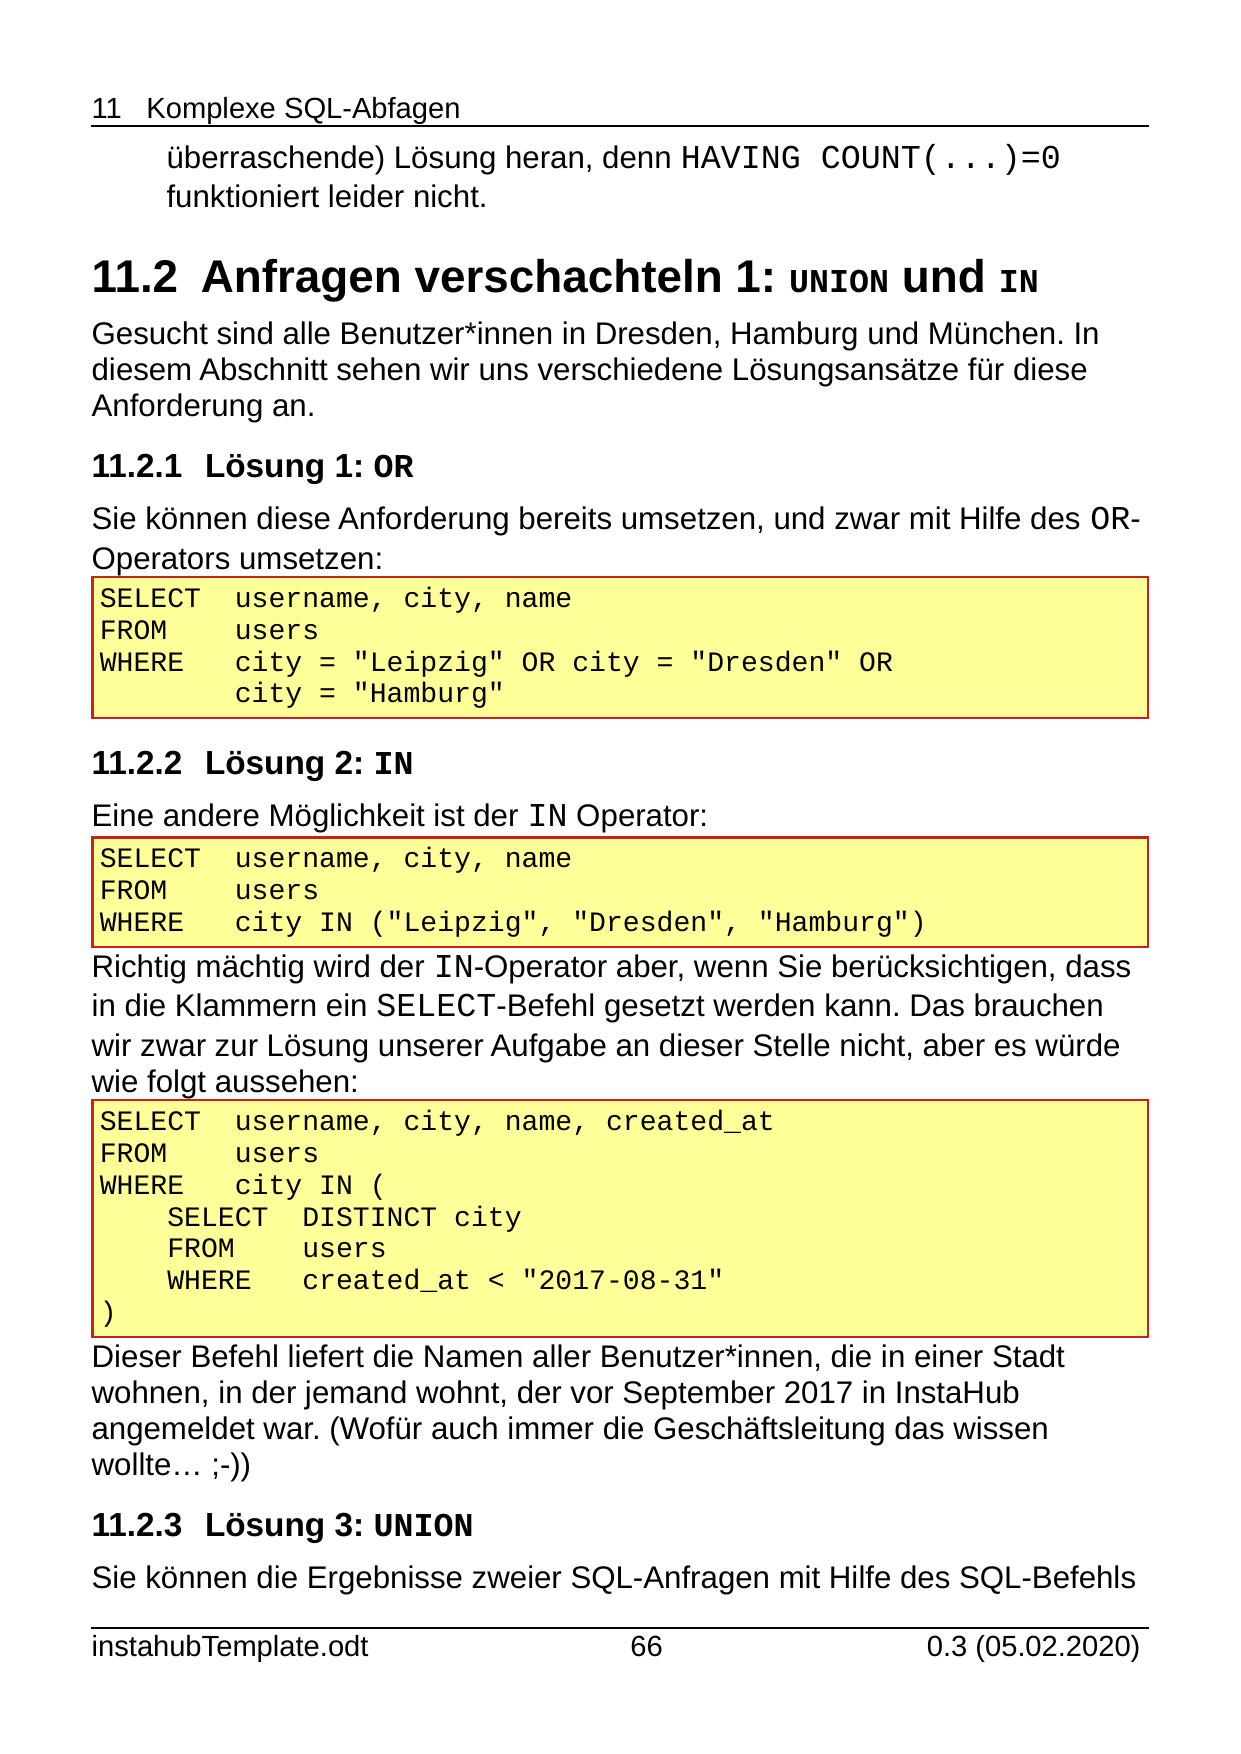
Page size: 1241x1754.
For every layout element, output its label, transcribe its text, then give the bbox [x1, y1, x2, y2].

text SELECT username, city, name [94, 578, 1147, 608]
text Gesucht sind alle Benutzer*innen in Dresden, Hamburg und München. In diesem Abschnitt sehen wir uns verschiedene Lösungsansätze für diese Anforderung an. [91, 315, 1149, 423]
text FROM users [94, 868, 1147, 900]
list überraschende) Lösung heran, denn HAVING COUNT(...)=0 funktioniert leider nicht. [129, 139, 1149, 214]
text ) [94, 1290, 1147, 1336]
text SELECT username, city, name [94, 839, 1147, 868]
text Eine andere Möglichkeit ist der IN Operator: [91, 797, 1149, 836]
subtitle Lösung 1: OR [91, 447, 1149, 488]
text Sie können die Ergebnisse zweier SQL-Anfragen mit Hilfe des SQL-Befehls [91, 1559, 1149, 1595]
text Sie können diese Anforderung bereits umsetzen, und zwar mit Hilfe des OR-Operators umsetzen: [91, 500, 1149, 576]
text FROM users [94, 1131, 1147, 1163]
text WHERE city = "Leipzig" OR city = "Dresden" OR [94, 639, 1147, 671]
subtitle Anfragen verschachteln 1: UNION und IN [91, 250, 1149, 303]
text WHERE created_at < "2017-08-31" [94, 1258, 1147, 1290]
text Dieser Befehl liefert die Namen aller Benutzer*innen, die in einer Stadt wohnen, in der jemand wohnt, der vor September 2017 in InstaHub angemeldet war. (Wofür auch immer die Geschäftsleitung das wissen wollte… ;-)) [91, 1338, 1149, 1482]
text SELECT username, city, name, created_at [94, 1101, 1147, 1131]
subtitle Lösung 3: UNION [91, 1505, 1149, 1547]
text SELECT DISTINCT city [94, 1194, 1147, 1226]
text FROM users [94, 1226, 1147, 1258]
text city = "Hamburg" [94, 671, 1147, 717]
subtitle Lösung 2: IN [91, 743, 1149, 784]
text WHERE city IN ("Leipzig", "Dresden", "Hamburg") [94, 900, 1147, 946]
text FROM users [94, 608, 1147, 639]
text WHERE city IN ( [94, 1163, 1147, 1194]
text Richtig mächtig wird der IN-Operator aber, wenn Sie berücksichtigen, dass in die Klammern ein SELECT-Befehl gesetzt werden kann. Das brauchen wir zwar zur Lösung unserer Aufgabe an dieser Stelle nicht, aber es würde wie folgt aussehen: [91, 948, 1149, 1099]
